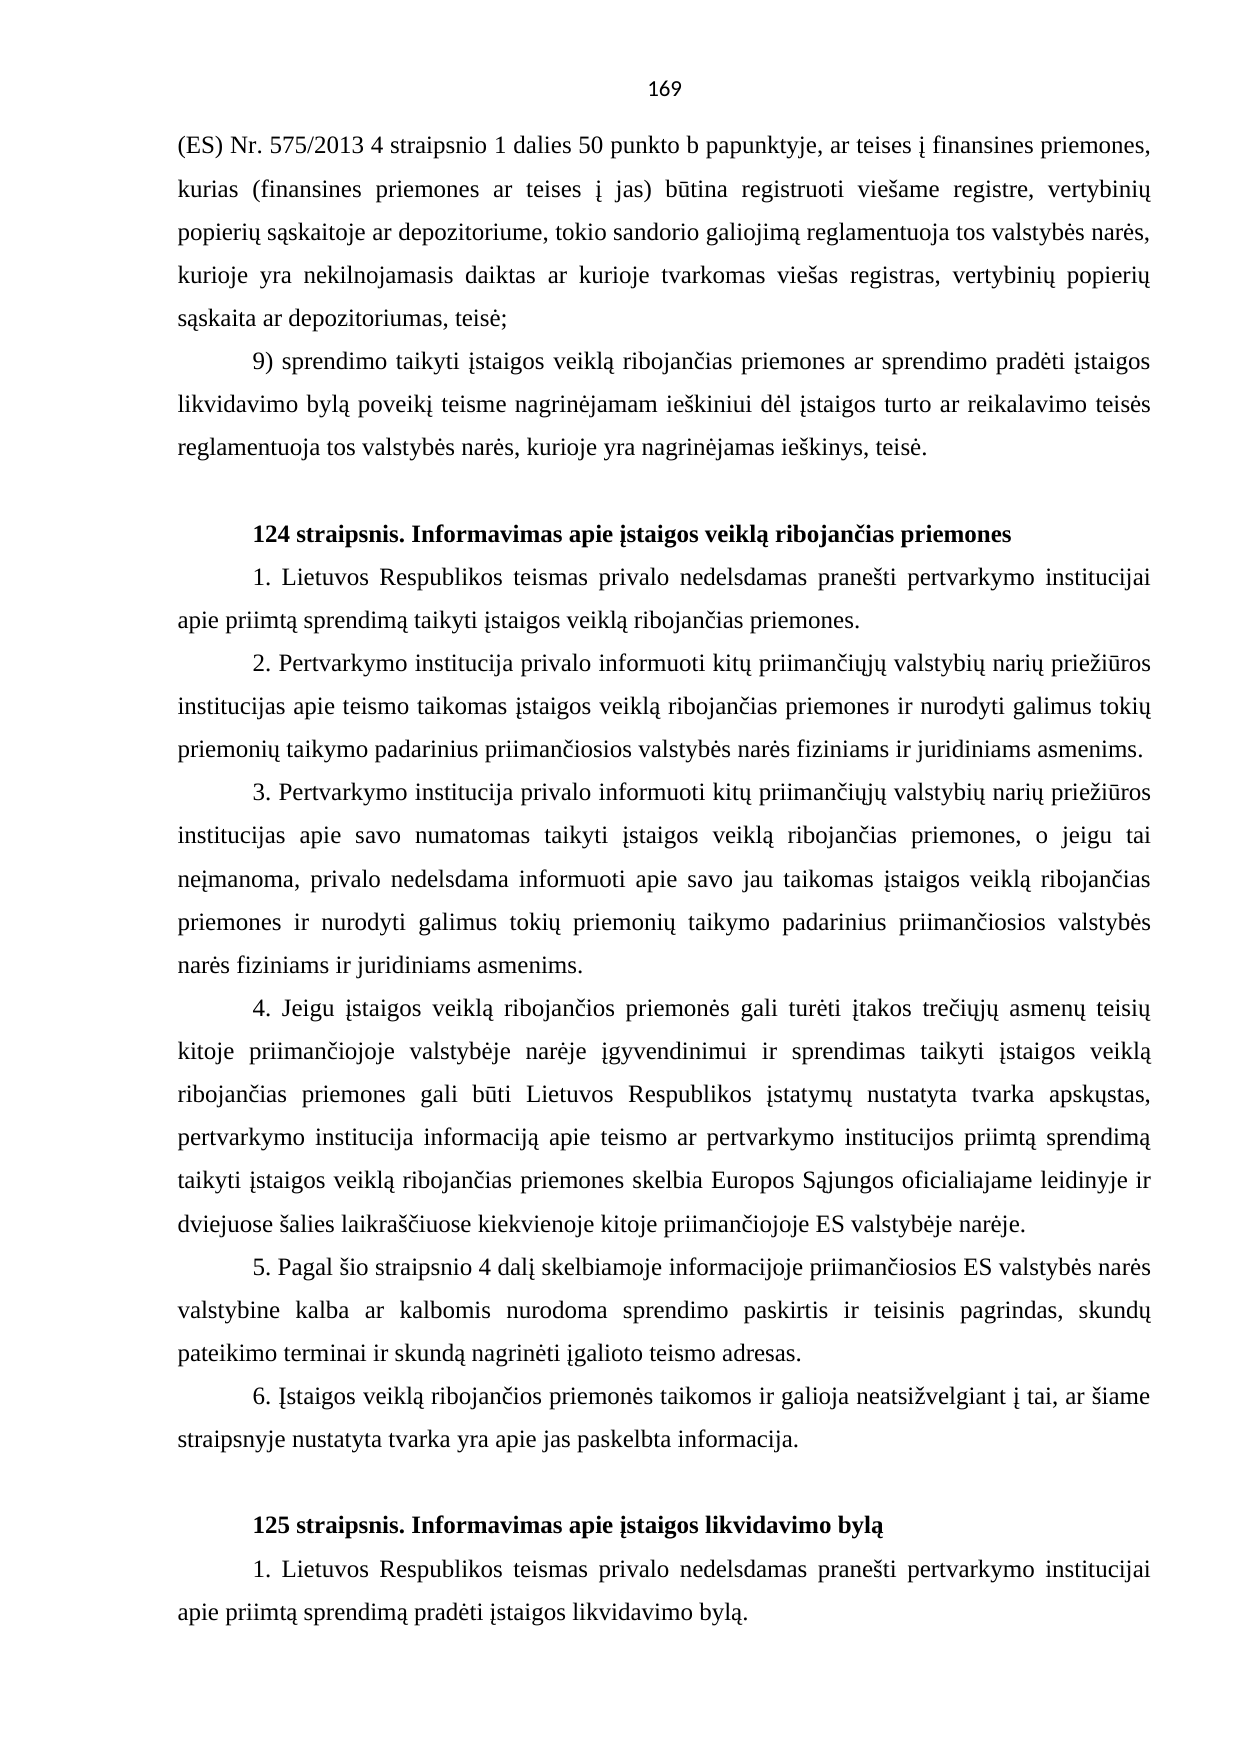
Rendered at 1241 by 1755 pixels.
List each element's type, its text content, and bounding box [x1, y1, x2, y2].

text 6. Įstaigos veiklą ribojančios priemonės taikomos ir galioja neatsižvelgiant į tai, ar šiame straipsnyje nustatyta tvarka yra apie jas paskelbta informacija. [177, 1381, 1152, 1453]
text 1. Lietuvos Respublikos teismas privalo nedelsdamas pranešti pertvarkymo institucijai apie priimtą sprendimą pradėti įstaigos likvidavimo bylą. [177, 1554, 1152, 1626]
text 3. Pertvarkymo institucija privalo informuoti kitų priimančiųjų valstybių narių priežiūros institucijas apie savo numatomas taikyti įstaigos veiklą ribojančias priemones, o jeigu tai neįmanoma, privalo nedelsdama informuoti apie savo jau taikomas įstaigos veiklą ribojančias priemones ir nurodyti galimus tokių priemonių taikymo padarinius priimančiosios valstybės narės fiziniams ir juridiniams asmenims. [177, 777, 1152, 979]
text 5. Pagal šio straipsnio 4 dalį skelbiamoje informacijoje priimančiosios ES valstybės narės valstybine kalba ar kalbomis nurodoma sprendimo paskirtis ir teisinis pagrindas, skundų pateikimo terminai ir skundą nagrinėti įgalioto teismo adresas. [177, 1252, 1152, 1367]
text 9) sprendimo taikyti įstaigos veiklą ribojančias priemones ar sprendimo pradėti įstaigos likvidavimo bylą poveikį teisme nagrinėjamam ieškiniui dėl įstaigos turto ar reikalavimo teisės reglamentuoja tos valstybės narės, kurioje yra nagrinėjamas ieškinys, teisė. [177, 346, 1152, 461]
text 1. Lietuvos Respublikos teismas privalo nedelsdamas pranešti pertvarkymo institucijai apie priimtą sprendimą taikyti įstaigos veiklą ribojančias priemones. [177, 562, 1152, 634]
text 125 straipsnis. Informavimas apie įstaigos likvidavimo bylą [177, 1511, 1152, 1539]
text (ES) Nr. 575/2013 4 straipsnio 1 dalies 50 punkto b papunktyje, ar teises į finansines priemones, kurias (finansines priemones ar teises į jas) būtina registruoti viešame registre, vertybinių popierių sąskaitoje ar depozitoriume, tokio sandorio galiojimą reglamentuoja tos valstybės narės, kurioje yra nekilnojamasis daiktas ar kurioje tvarkomas viešas registras, vertybinių popierių sąskaita ar depozitoriumas, teisė; [177, 131, 1152, 332]
text 4. Jeigu įstaigos veiklą ribojančios priemonės gali turėti įtakos trečiųjų asmenų teisių kitoje priimančiojoje valstybėje narėje įgyvendinimui ir sprendimas taikyti įstaigos veiklą ribojančias priemones gali būti Lietuvos Respublikos įstatymų nustatyta tvarka apskųstas, pertvarkymo institucija informaciją apie teismo ar pertvarkymo institucijos priimtą sprendimą taikyti įstaigos veiklą ribojančias priemones skelbia Europos Sąjungos oficialiajame leidinyje ir dviejuose šalies laikraščiuose kiekvienoje kitoje priimančiojoje ES valstybėje narėje. [177, 993, 1152, 1237]
text 2. Pertvarkymo institucija privalo informuoti kitų priimančiųjų valstybių narių priežiūros institucijas apie teismo taikomas įstaigos veiklą ribojančias priemones ir nurodyti galimus tokių priemonių taikymo padarinius priimančiosios valstybės narės fiziniams ir juridiniams asmenims. [177, 648, 1152, 763]
text 124 straipsnis. Informavimas apie įstaigos veiklą ribojančias priemones [177, 519, 1152, 547]
